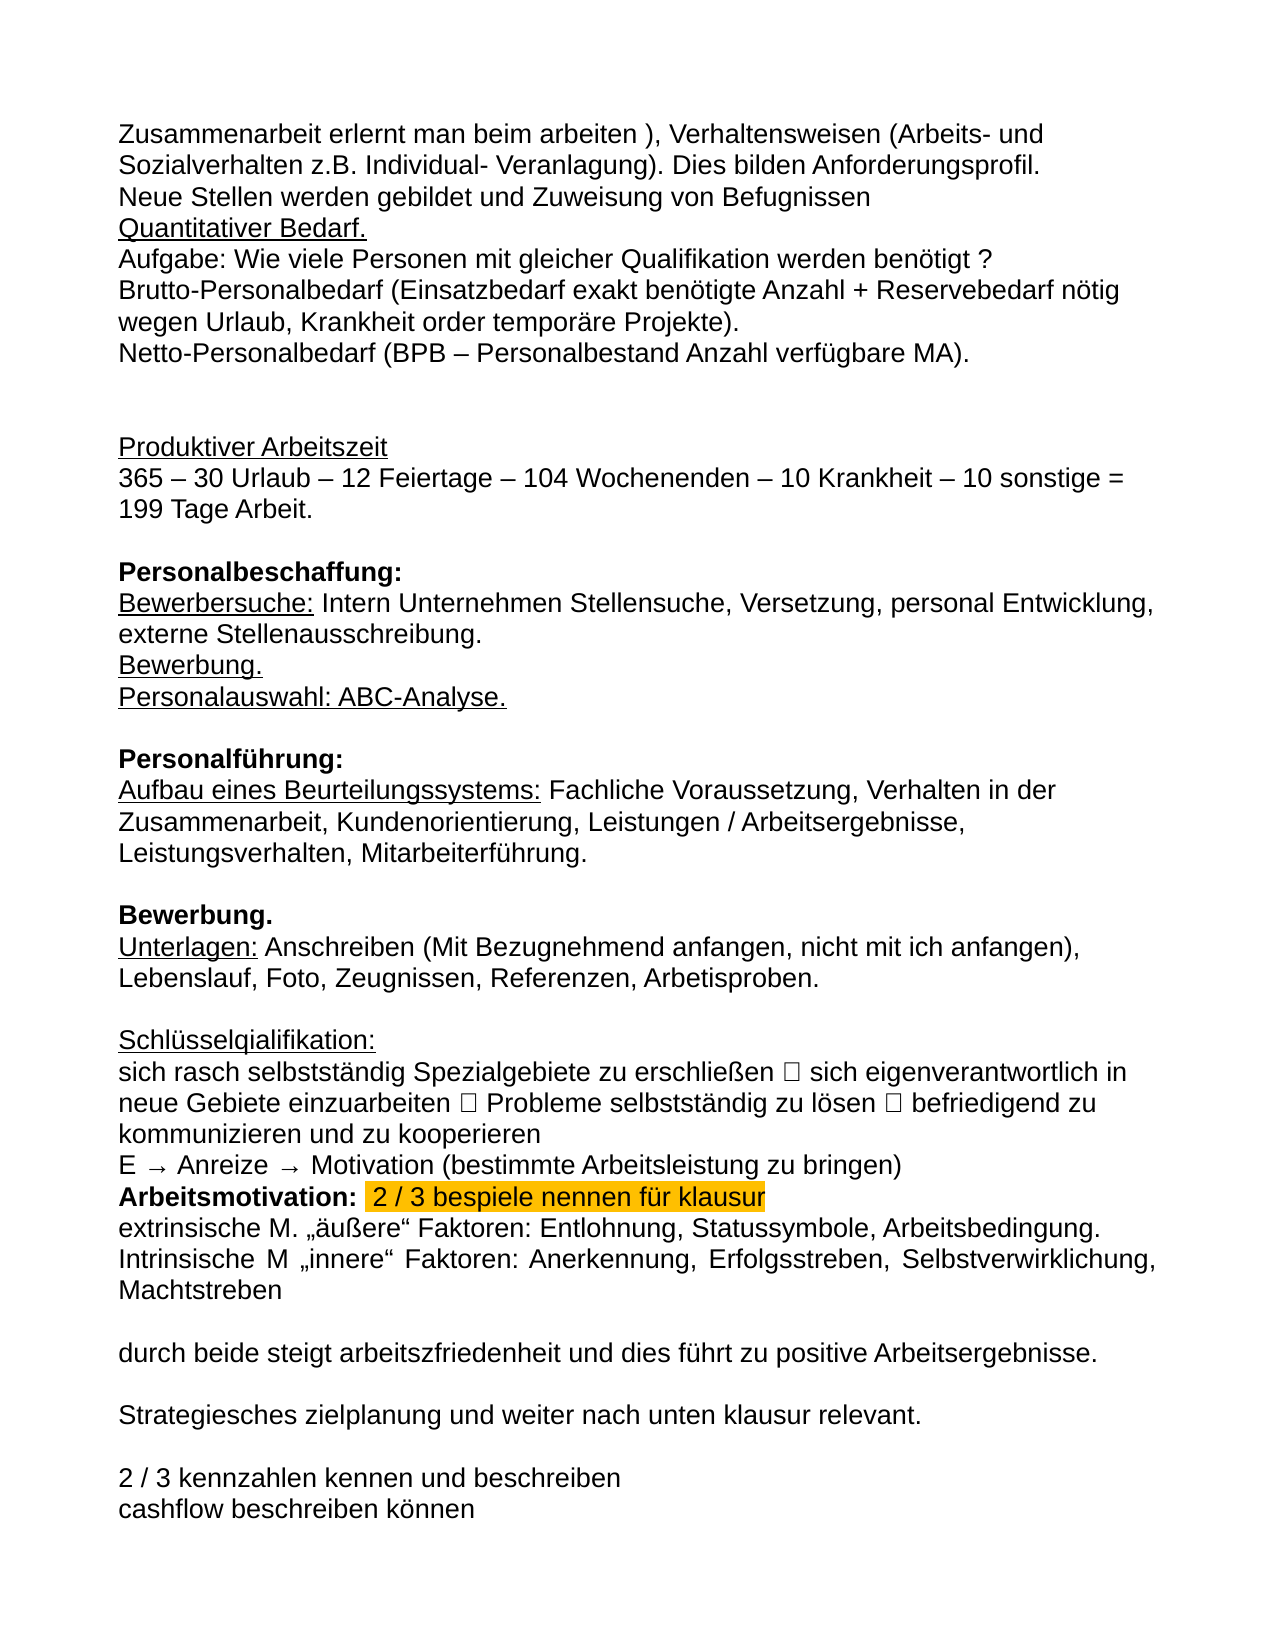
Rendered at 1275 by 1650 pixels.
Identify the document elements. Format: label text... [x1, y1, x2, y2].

text Netto-Personalbedarf (BPB – Personalbestand Anzahl verfügbare MA). [118, 337, 1157, 368]
text Brutto-Personalbedarf (Einsatzbedarf exakt benötigte Anzahl + Reservebedarf nötig wegen Urlaub, Krankheit order temporäre Projekte). [118, 274, 1157, 337]
text Zusammenarbeit erlernt man beim arbeiten ), Verhaltensweisen (Arbeits- und Sozialverhalten z.B. Individual- Veranlagung). Dies bilden Anforderungsprofil. [118, 118, 1157, 181]
text Unterlagen: Anschreiben (Mit Bezugnehmend anfangen, nicht mit ich anfangen), Lebenslauf, Foto, Zeugnissen, Referenzen, Arbetisproben. [118, 931, 1157, 993]
text Personalauswahl: ABC-Analyse. [118, 681, 1157, 712]
text Bewerbersuche: Intern Unternehmen Stellensuche, Versetzung, personal Entwicklung, externe Stellenausschreibung. [118, 587, 1157, 649]
text Aufgabe: Wie viele Personen mit gleicher Qualifikation werden benötigt ? [118, 243, 1157, 274]
text durch beide steigt arbeitszfriedenheit und dies führt zu positive Arbeitsergebnisse. [118, 1337, 1157, 1368]
text E → Anreize → Motivation (bestimmte Arbeitsleistung zu bringen) [118, 1149, 1157, 1181]
text sich rasch selbstständig Spezialgebiete zu erschließen  sich eigenverantwortlich in neue Gebiete einzuarbeiten  Probleme selbstständig zu lösen  befriedigend zu kommunizieren und zu kooperieren [118, 1056, 1157, 1149]
text Bewerbung. [118, 899, 1157, 931]
text Personalbeschaffung: [118, 556, 1157, 587]
text Neue Stellen werden gebildet und Zuweisung von Befugnissen [118, 181, 1157, 212]
text Personalführung: [118, 743, 1157, 774]
text 365 – 30 Urlaub – 12 Feiertage – 104 Wochenenden – 10 Krankheit – 10 sonstige = 199 Tage Arbeit. [118, 462, 1157, 524]
text Schlüsselqialifikation: [118, 1024, 1157, 1056]
text Quantitativer Bedarf. [118, 212, 1157, 243]
text 2 / 3 kennzahlen kennen und beschreiben cashflow beschreiben können [118, 1462, 1157, 1524]
text Produktiver Arbeitszeit [118, 431, 1157, 462]
text Intrinsische M „innere“ Faktoren: Anerkennung, Erfolgsstreben, Selbstverwirklichung, Machtstreben [118, 1243, 1157, 1306]
text Bewerbung. [118, 649, 1157, 681]
text Aufbau eines Beurteilungssystems: Fachliche Voraussetzung, Verhalten in der Zusammenarbeit, Kundenorientierung, Leistungen / Arbeitsergebnisse, Leistungsverhalten, Mitarbeiterführung. [118, 774, 1157, 868]
text extrinsische M. „äußere“ Faktoren: Entlohnung, Statussymbole, Arbeitsbedingung. [118, 1212, 1157, 1243]
text Arbeitsmotivation: 2 / 3 bespiele nennen für klausur [118, 1181, 1157, 1212]
text Strategiesches zielplanung und weiter nach unten klausur relevant. [118, 1399, 1157, 1431]
